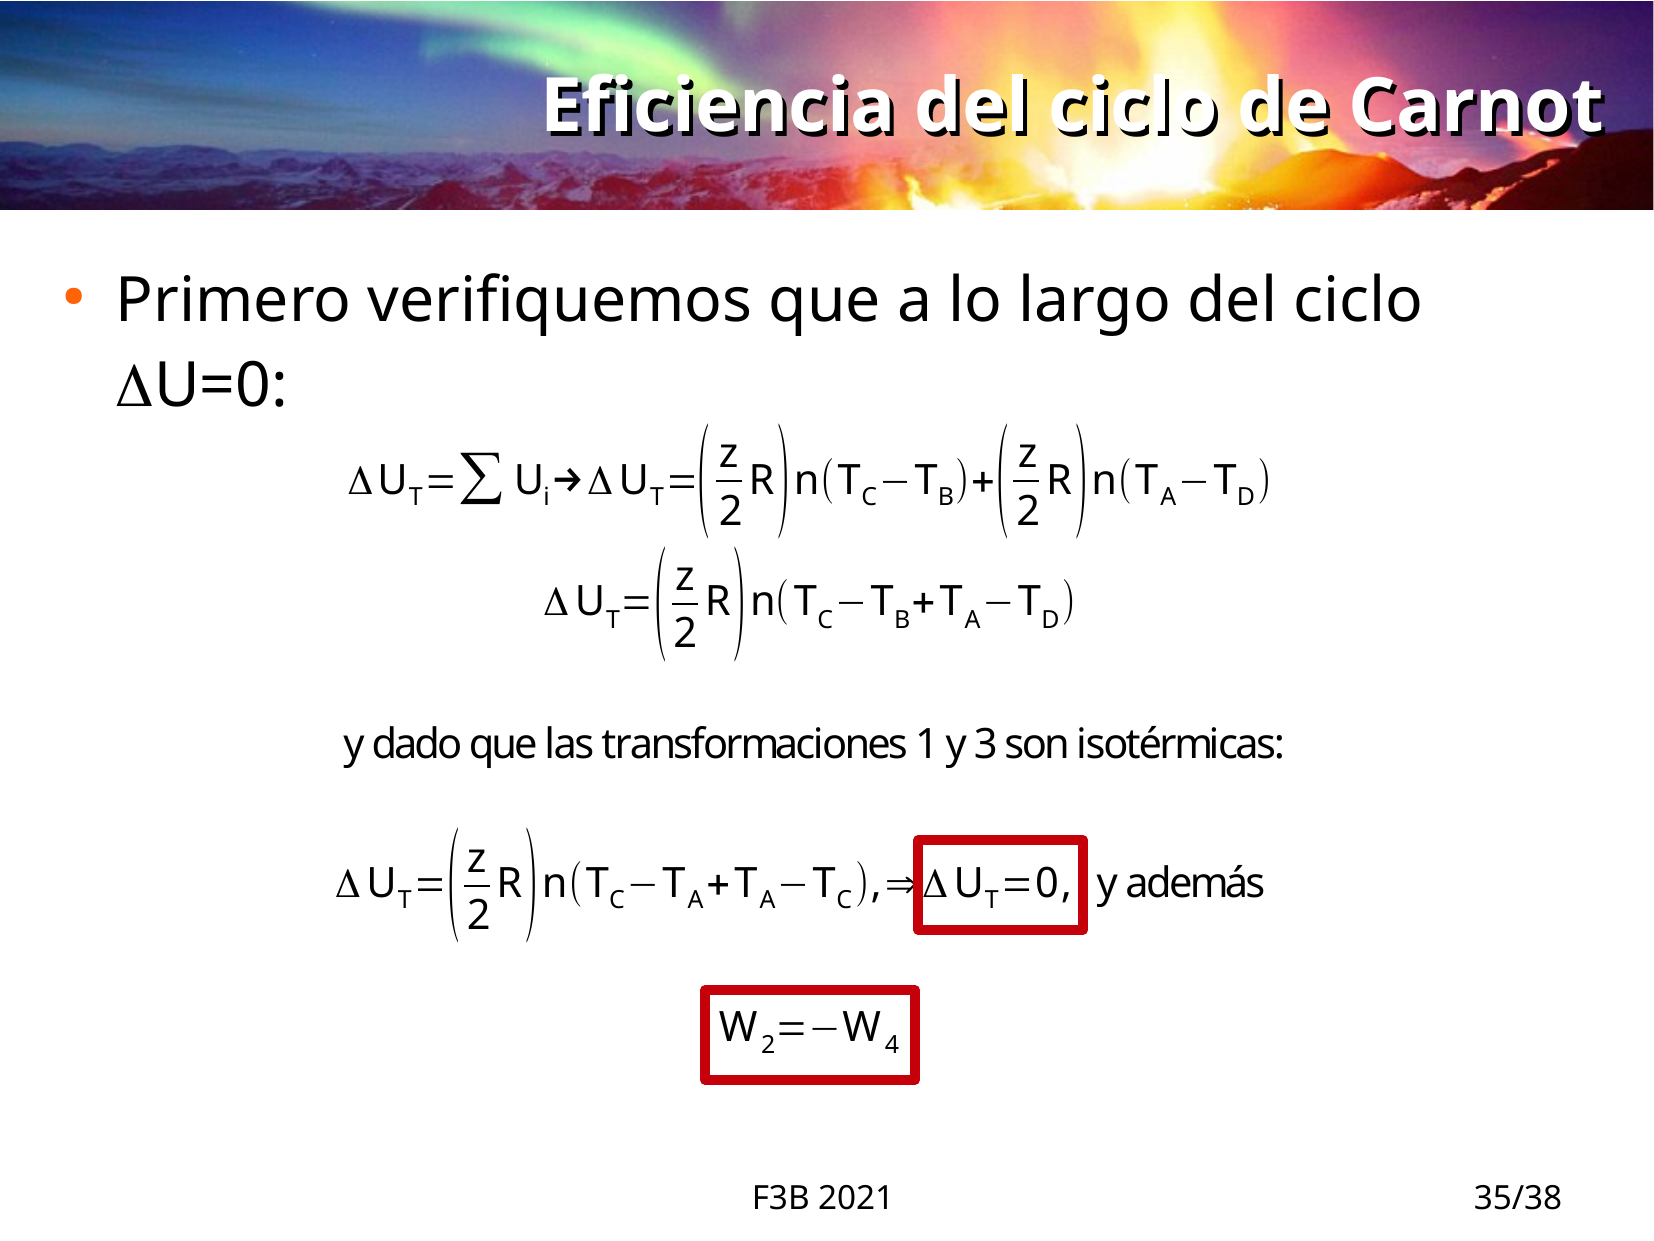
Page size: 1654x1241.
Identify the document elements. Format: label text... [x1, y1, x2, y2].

list Primero verifiquemos que a lo largo del ciclo DU=0: [45, 255, 1606, 1156]
picture [0, 1, 1654, 210]
title Eficiencia del ciclo de Carnot [45, 15, 1606, 191]
chart [327, 421, 1290, 1060]
chart [710, 995, 910, 1060]
